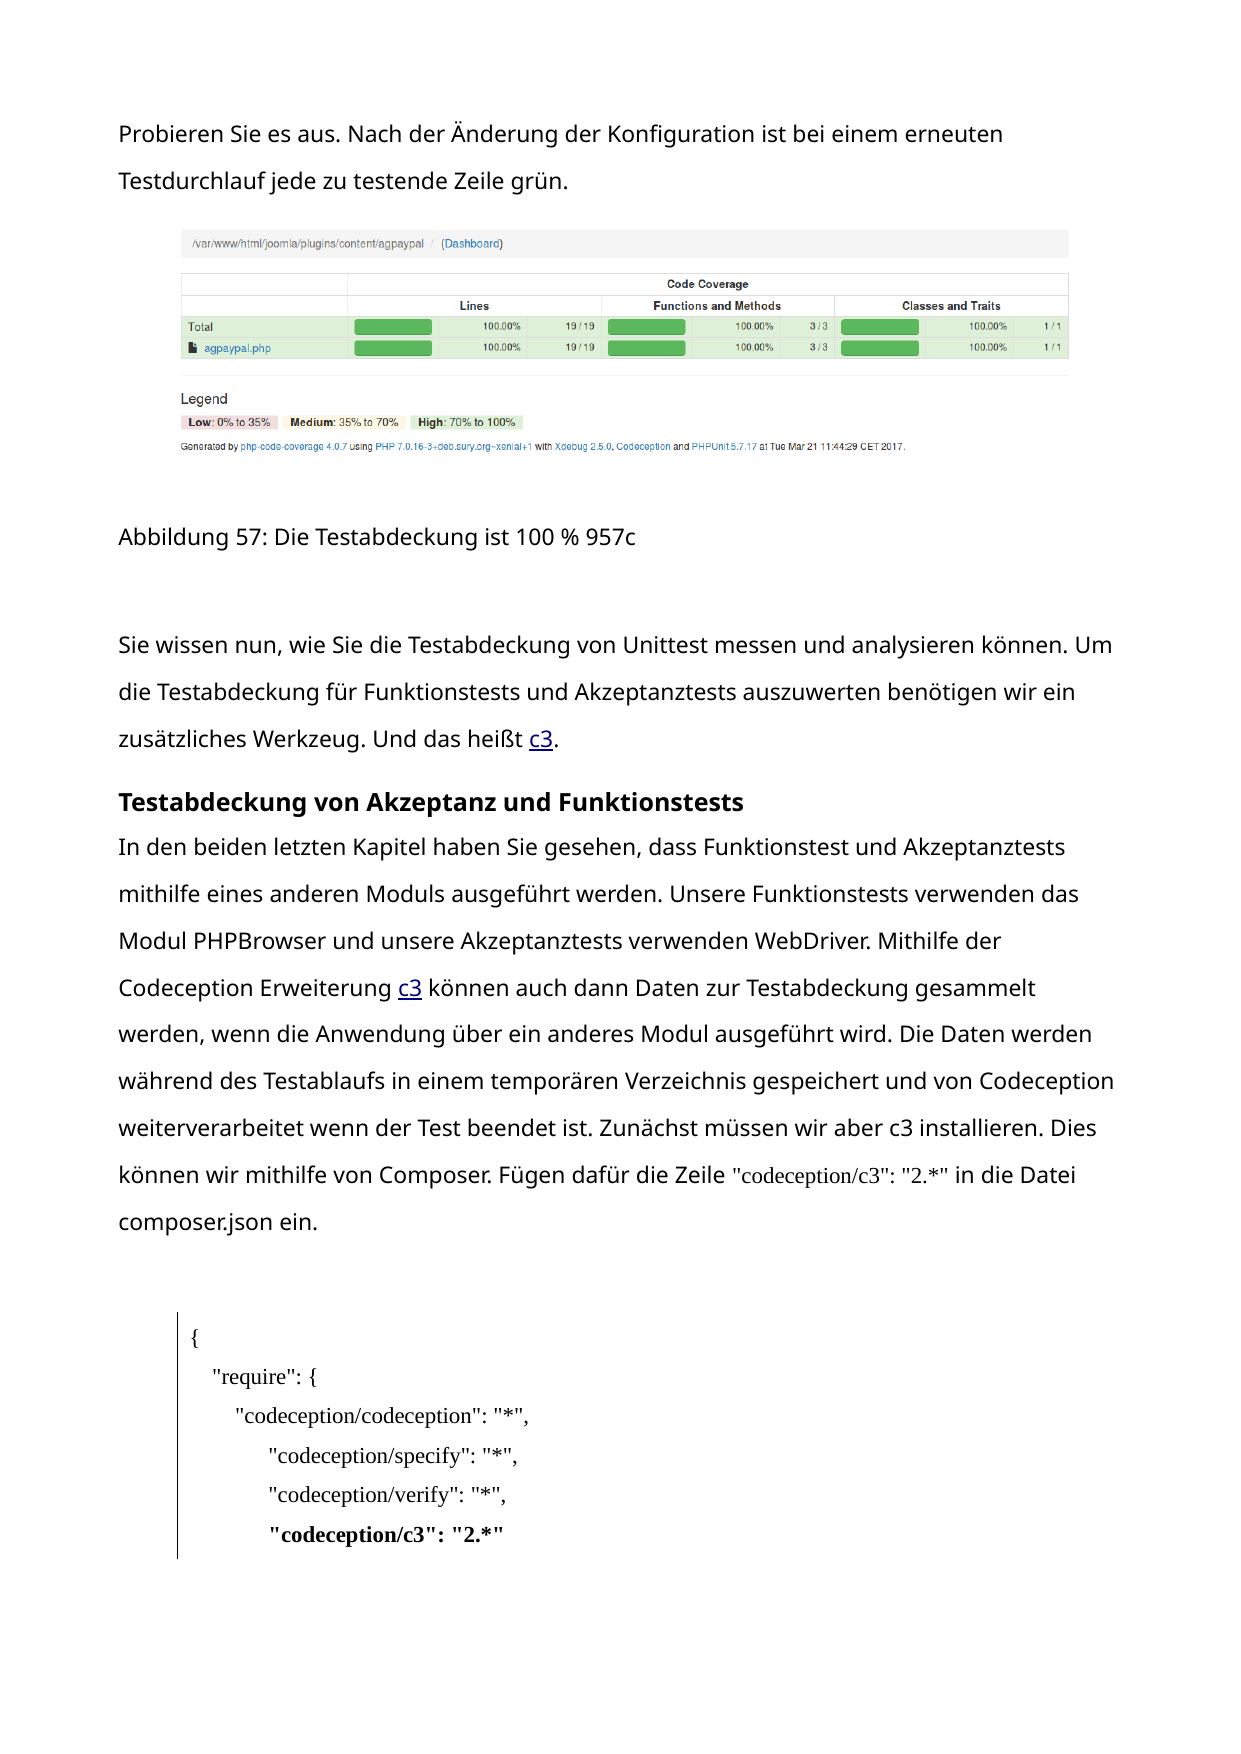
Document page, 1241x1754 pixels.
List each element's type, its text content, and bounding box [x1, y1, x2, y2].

picture [118, 226, 1123, 490]
text Sie wissen nun, wie Sie die Testabdeckung von Unittest messen und analysieren können. Um die Testabdeckung für Funktionstests und Akzeptanztests auszuwerten benötigen wir ein zusätzliches Werkzeug. Und das heißt c3. [118, 629, 1122, 754]
subtitle Testabdeckung von Akzeptanz und Funktionstests [118, 784, 1122, 818]
text { "require": { "codeception/codeception": "*", "codeception/specify": "*", "codeception/verify": "*", "codeception/c3": "2.*" [178, 1312, 1122, 1559]
text Probieren Sie es aus. Nach der Änderung der Konfiguration ist bei einem erneuten Testdurchlauf jede zu testende Zeile grün. [118, 118, 1122, 196]
text Abbildung 57: Die Testabdeckung ist 100 % 957c [118, 490, 1122, 552]
text In den beiden letzten Kapitel haben Sie gesehen, dass Funktionstest und Akzeptanztests mithilfe eines anderen Moduls ausgeführt werden. Unsere Funktionstests verwenden das Modul PHPBrowser und unsere Akzeptanztests verwenden WebDriver. Mithilfe der Codeception Erweiterung c3 können auch dann Daten zur Testabdeckung gesammelt werden, wenn die Anwendung über ein anderes Modul ausgeführt wird. Die Daten werden während des Testablaufs in einem temporären Verzeichnis gespeichert und von Codeception weiterverarbeitet wenn der Test beendet ist. Zunächst müssen wir aber c3 installieren. Dies können wir mithilfe von Composer. Fügen dafür die Zeile "codeception/c3": "2.*" in die Datei composer.json ein. [118, 831, 1122, 1237]
